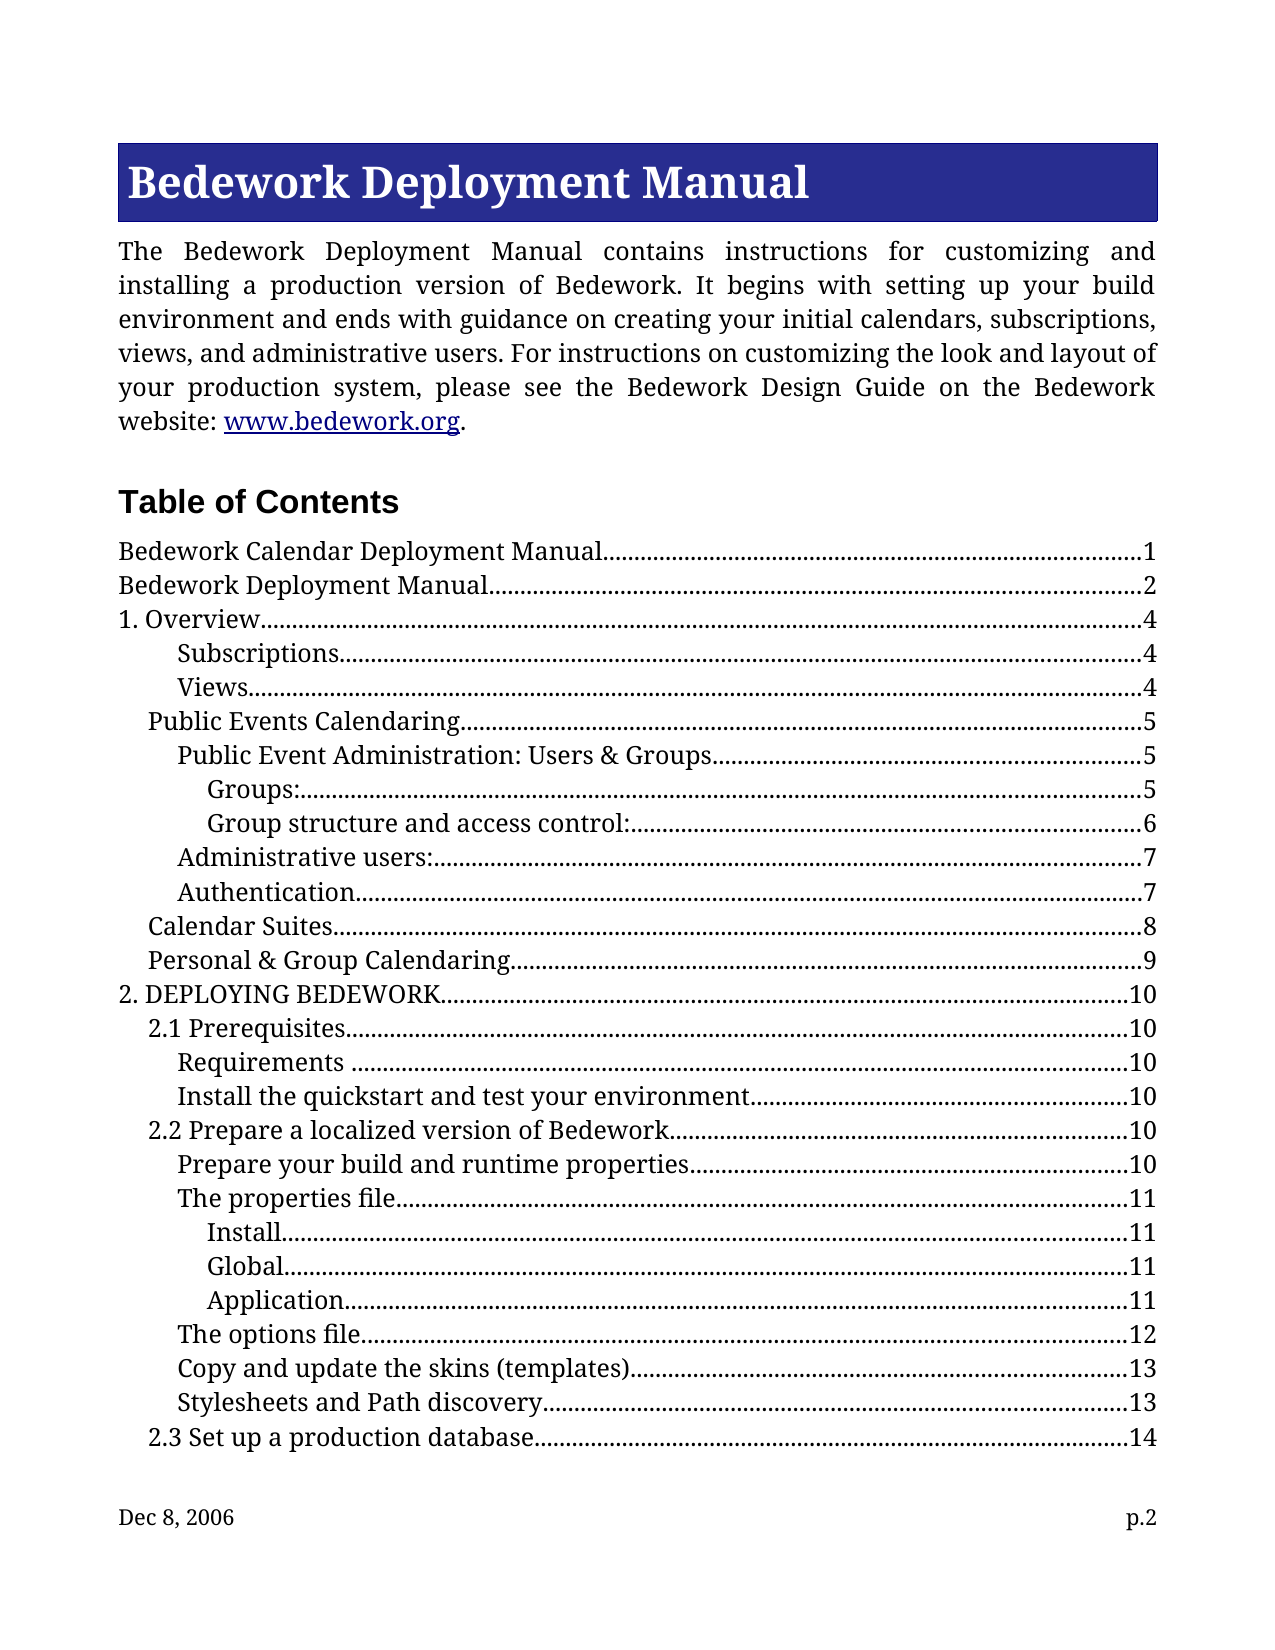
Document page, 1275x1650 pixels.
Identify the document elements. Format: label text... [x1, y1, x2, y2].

text Calendar Suites 8 [148, 908, 1157, 942]
text Views 4 [177, 670, 1157, 704]
text The options file. 12 [177, 1317, 1157, 1351]
text Bedework Calendar Deployment Manual 1 [118, 533, 1157, 568]
text 2. DEPLOYING BEDEWORK 10 [118, 976, 1157, 1010]
text Subscriptions 4 [177, 636, 1157, 670]
text Personal & Group Calendaring 9 [148, 942, 1157, 976]
text Public Events Calendaring 5 [148, 704, 1157, 738]
text Requirements 10 [177, 1044, 1157, 1078]
text 2.1 Prerequisites 10 [148, 1010, 1157, 1044]
text Public Event Administration: Users & Groups 5 [177, 738, 1157, 772]
text Install 11 [207, 1215, 1157, 1249]
text Stylesheets and Path discovery 13 [177, 1385, 1157, 1419]
text Prepare your build and runtime properties 10 [177, 1147, 1157, 1181]
text 2.3 Set up a production database 14 [148, 1419, 1157, 1453]
text 2.2 Prepare a localized version of Bedework 10 [148, 1113, 1157, 1147]
text Administrative users: 7 [177, 840, 1157, 874]
subtitle Table of Contents [118, 484, 1157, 521]
text Global 11 [207, 1249, 1157, 1283]
text Bedework Deployment Manual 2 [118, 568, 1157, 602]
text Groups: 5 [207, 772, 1157, 806]
text Copy and update the skins (templates) 13 [177, 1351, 1157, 1385]
text Install the quickstart and test your environment 10 [177, 1078, 1157, 1113]
text Authentication 7 [177, 874, 1157, 908]
text Application 11 [207, 1283, 1157, 1317]
text The Bedework Deployment Manual contains instructions for customizing and installing a production version of Bedework. It begins with setting up your build environment and ends with guidance on creating your initial calendars, subscriptions, views, and administrative users. For instructions on customizing the look and layout of your production system, please see the Bedework Design Guide on the Bedework website: www.bedework.org. [118, 233, 1157, 438]
subtitle Bedework Deployment Manual [119, 144, 1157, 221]
text The properties file. 11 [177, 1181, 1157, 1215]
text 1. Overview 4 [118, 602, 1157, 636]
text Group structure and access control: 6 [207, 806, 1157, 840]
